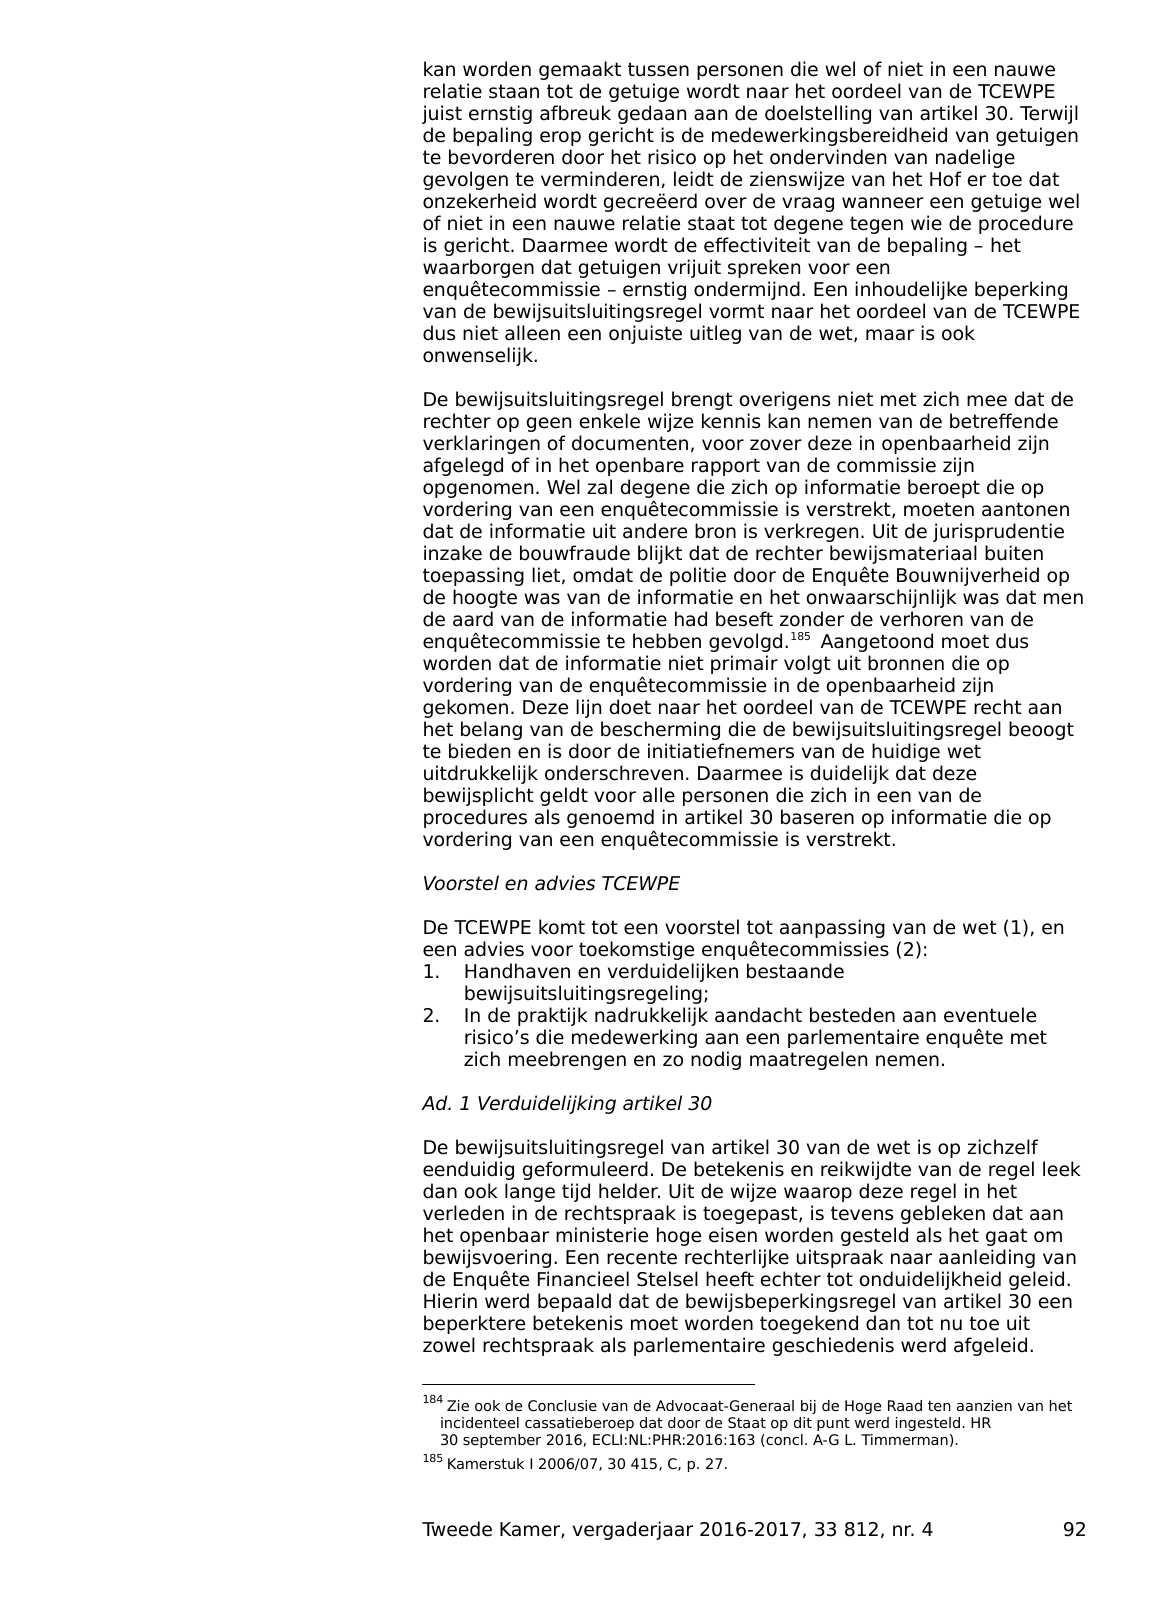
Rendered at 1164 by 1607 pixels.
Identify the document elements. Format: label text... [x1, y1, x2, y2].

text kan worden gemaakt tussen personen die wel of niet in een nauwe relatie staan tot de getuige wordt naar het oordeel van de TCEWPE juist ernstig afbreuk gedaan aan de doelstelling van artikel 30. Terwijl de bepaling erop gericht is de medewerkingsbereidheid van getuigen te bevorderen door het risico op het ondervinden van nadelige gevolgen te verminderen, leidt de zienswijze van het Hof er toe dat onzekerheid wordt gecreëerd over de vraag wanneer een getuige wel of niet in een nauwe relatie staat tot degene tegen wie de procedure is gericht. Daarmee wordt de effectiviteit van de bepaling – het waarborgen dat getuigen vrijuit spreken voor een enquêtecommissie – ernstig ondermijnd. Een inhoudelijke beperking van de bewijsuitsluitingsregel vormt naar het oordeel van de TCEWPE dus niet alleen een onjuiste uitleg van de wet, maar is ook onwenselijk. [422, 59, 1087, 367]
subtitle Voorstel en advies TCEWPE [422, 873, 1087, 895]
text 1. Handhaven en verduidelijken bestaande bewijsuitsluitingsregeling; [422, 961, 1087, 1005]
text 2. In de praktijk nadrukkelijk aandacht besteden aan eventuele risico’s die medewerking aan een parlementaire enquête met zich meebrengen en zo nodig maatregelen nemen. [422, 1005, 1087, 1071]
text De bewijsuitsluitingsregel van artikel 30 van de wet is op zichzelf eenduidig geformuleerd. De betekenis en reikwijdte van de regel leek dan ook lange tijd helder. Uit de wijze waarop deze regel in het verleden in de rechtspraak is toegepast, is tevens gebleken dat aan het openbaar ministerie hoge eisen worden gesteld als het gaat om bewijsvoering. Een recente rechterlijke uitspraak naar aanleiding van de Enquête Financieel Stelsel heeft echter tot onduidelijkheid geleid. Hierin werd bepaald dat de bewijsbeperkingsregel van artikel 30 een beperktere betekenis moet worden toegekend dan tot nu toe uit zowel rechtspraak als parlementaire geschiedenis werd afgeleid. [422, 1137, 1087, 1357]
subtitle Ad. 1 Verduidelijking artikel 30 [422, 1093, 1087, 1115]
text De TCEWPE komt tot een voorstel tot aanpassing van de wet (1), en een advies voor toekomstige enquêtecommissies (2): [422, 917, 1087, 961]
text Kamerstuk I 2006/07, 30 415, C, p. 27. [422, 1452, 1087, 1474]
text Zie ook de Conclusie van de Advocaat-Generaal bij de Hoge Raad ten aanzien van het incidenteel cassatieberoep dat door de Staat op dit punt werd ingesteld. HR 30 september 2016, ECLI:NL:PHR:2016:163 (concl. A-G L. Timmerman). [422, 1393, 1087, 1449]
text De bewijsuitsluitingsregel brengt overigens niet met zich mee dat de rechter op geen enkele wijze kennis kan nemen van de betreffende verklaringen of documenten, voor zover deze in openbaarheid zijn afgelegd of in het openbare rapport van de commissie zijn opgenomen. Wel zal degene die zich op informatie beroept die op vordering van een enquêtecommissie is verstrekt, moeten aantonen dat de informatie uit andere bron is verkregen. Uit de jurisprudentie inzake de bouwfraude blijkt dat de rechter bewijsmateriaal buiten toepassing liet, omdat de politie door de Enquête Bouwnijverheid op de hoogte was van de informatie en het onwaarschijnlijk was dat men de aard van de informatie had beseft zonder de verhoren van de enquêtecommissie te hebben gevolgd. Aangetoond moet dus worden dat de informatie niet primair volgt uit bronnen die op vordering van de enquêtecommissie in de openbaarheid zijn gekomen. Deze lijn doet naar het oordeel van de TCEWPE recht aan het belang van de bescherming die de bewijsuitsluitingsregel beoogt te bieden en is door de initiatiefnemers van de huidige wet uitdrukkelijk onderschreven. Daarmee is duidelijk dat deze bewijsplicht geldt voor alle personen die zich in een van de procedures als genoemd in artikel 30 baseren op informatie die op vordering van een enquêtecommissie is verstrekt. [422, 389, 1087, 851]
